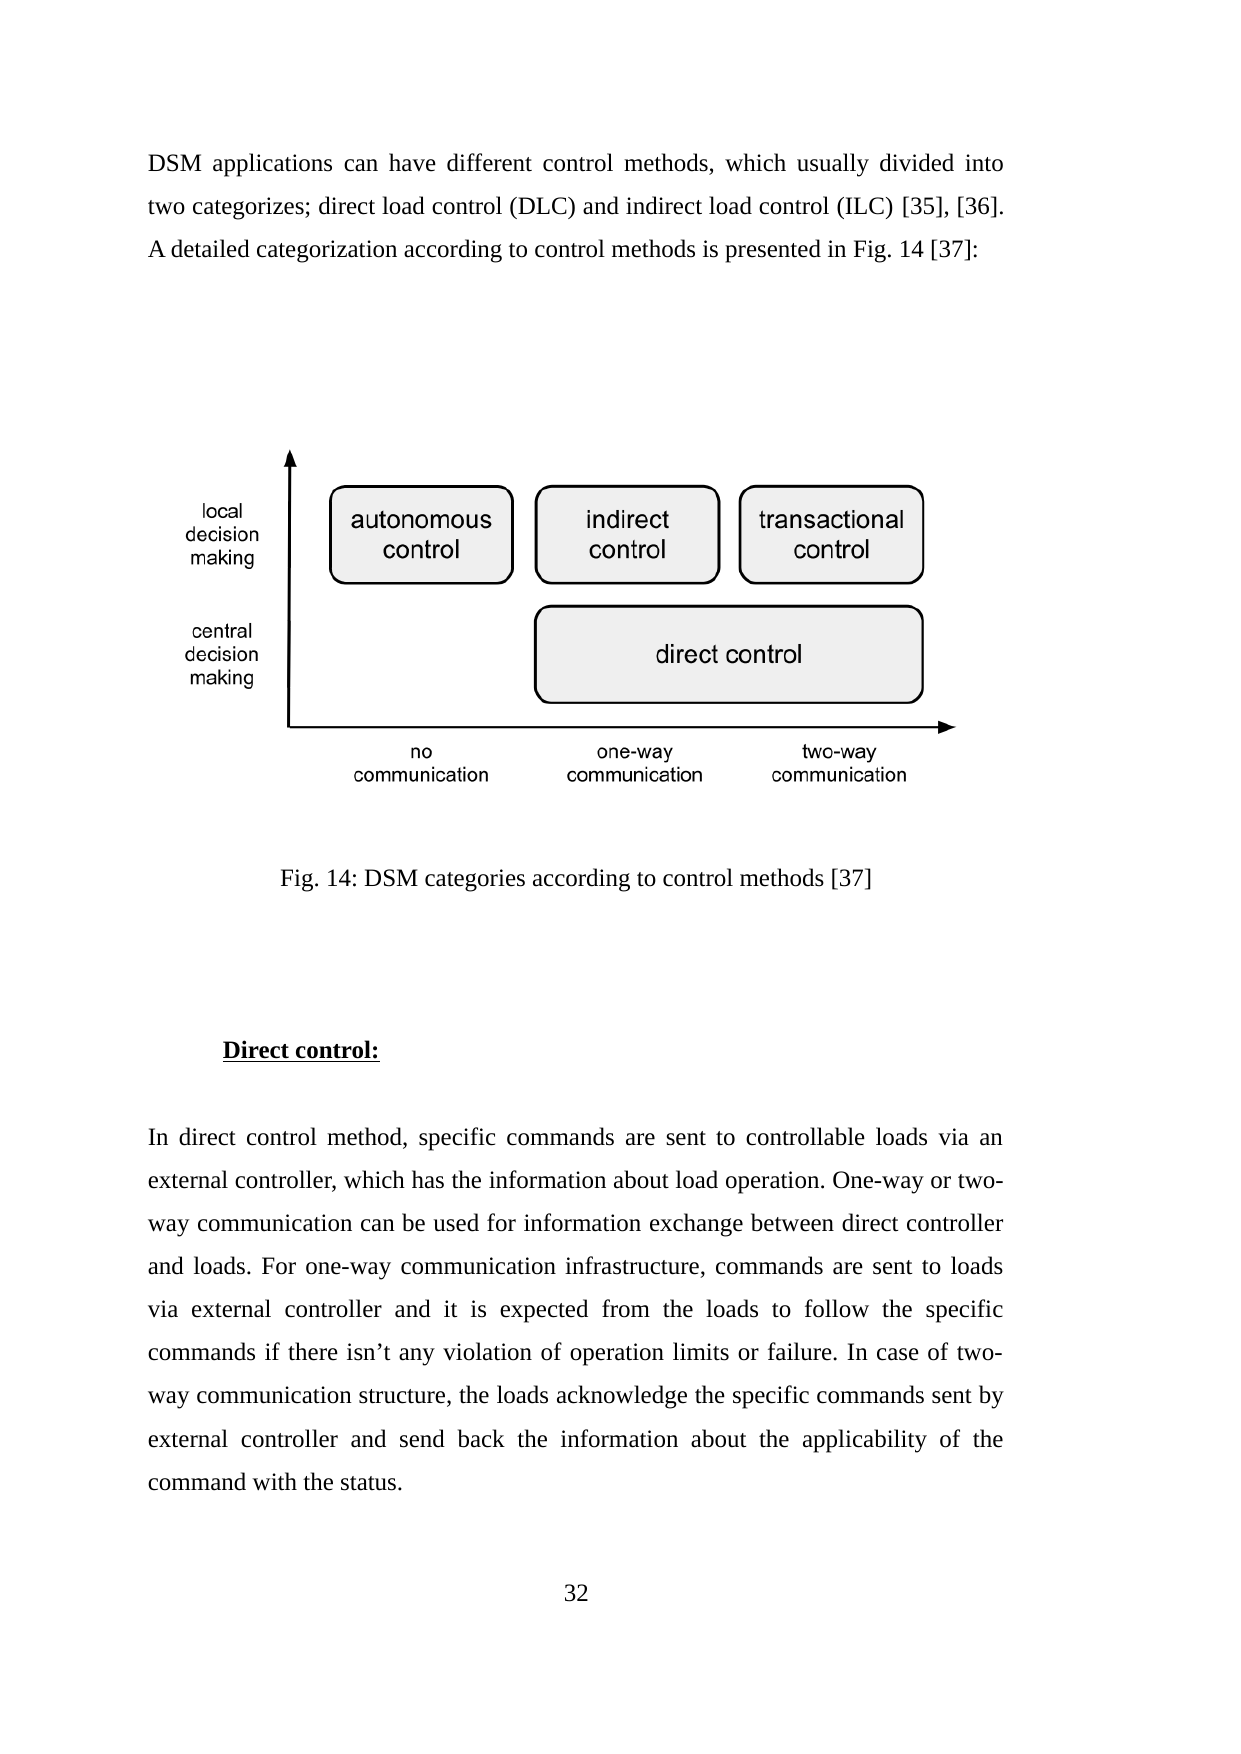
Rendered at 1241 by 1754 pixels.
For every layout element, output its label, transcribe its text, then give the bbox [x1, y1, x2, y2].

list DSM applications can have different control methods, which usually divided into two categorizes; direct load control (DLC) and indirect load control (ILC) [35], [36]. A detailed categorization according to control methods is presented in Fig. 14 [37]: [148, 148, 1004, 263]
list Fig. 14: DSM categories according to control methods [37] [148, 863, 1004, 892]
text In direct control method, specific commands are sent to controllable loads via an external controller, which has the information about load operation. One-way or two-way communication can be used for information exchange between direct controller and loads. For one-way communication infrastructure, commands are sent to loads via external controller and it is expected from the loads to follow the specific commands if there isn’t any violation of operation limits or failure. In case of two-way communication structure, the loads acknowledge the specific commands sent by external controller and send back the information about the applicability of the command with the status. [148, 1122, 1004, 1496]
text Direct control: [148, 1036, 1004, 1064]
picture [147, 418, 1005, 810]
